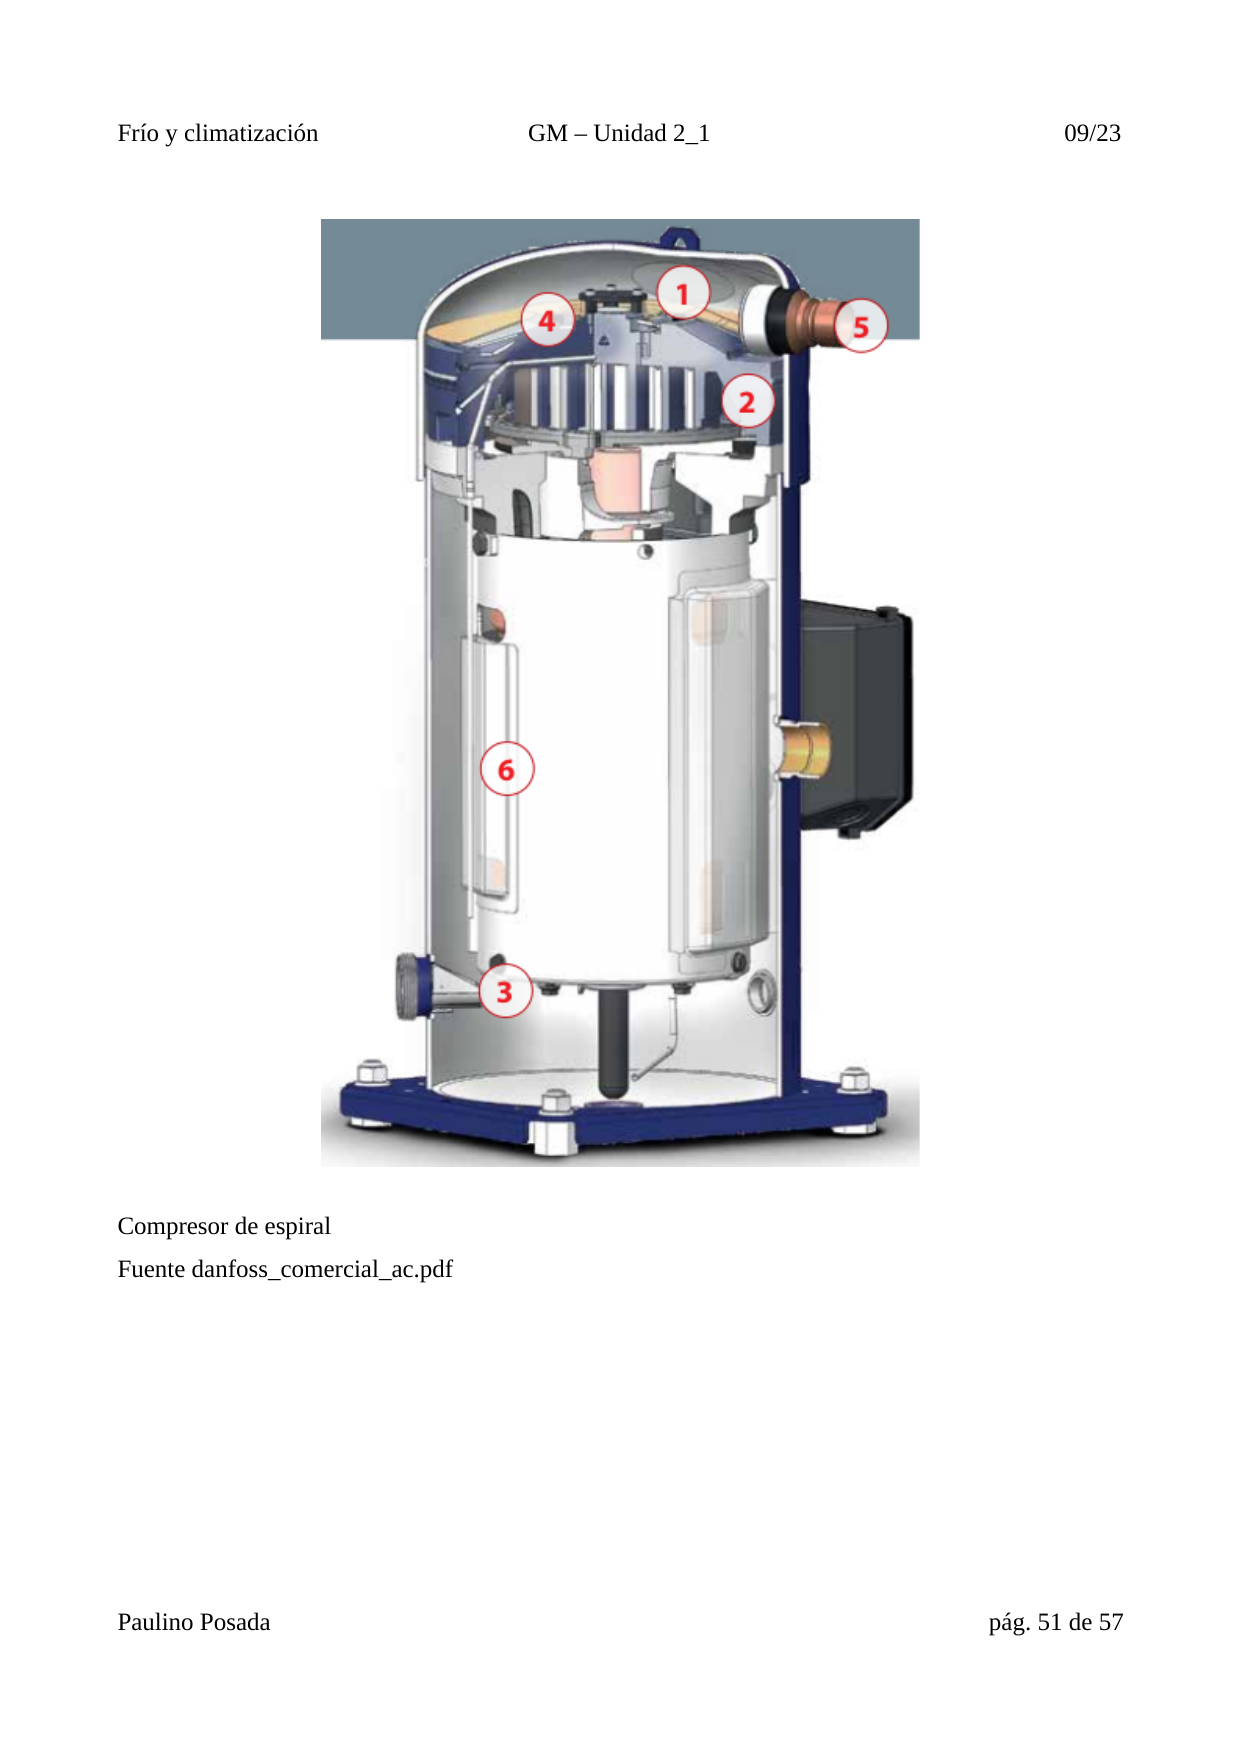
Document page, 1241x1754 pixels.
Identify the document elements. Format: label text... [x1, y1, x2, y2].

text Compresor de espiral [117, 1211, 1123, 1240]
text Fuente danfoss_comercial_ac.pdf [117, 1254, 1123, 1283]
picture [321, 219, 920, 1167]
